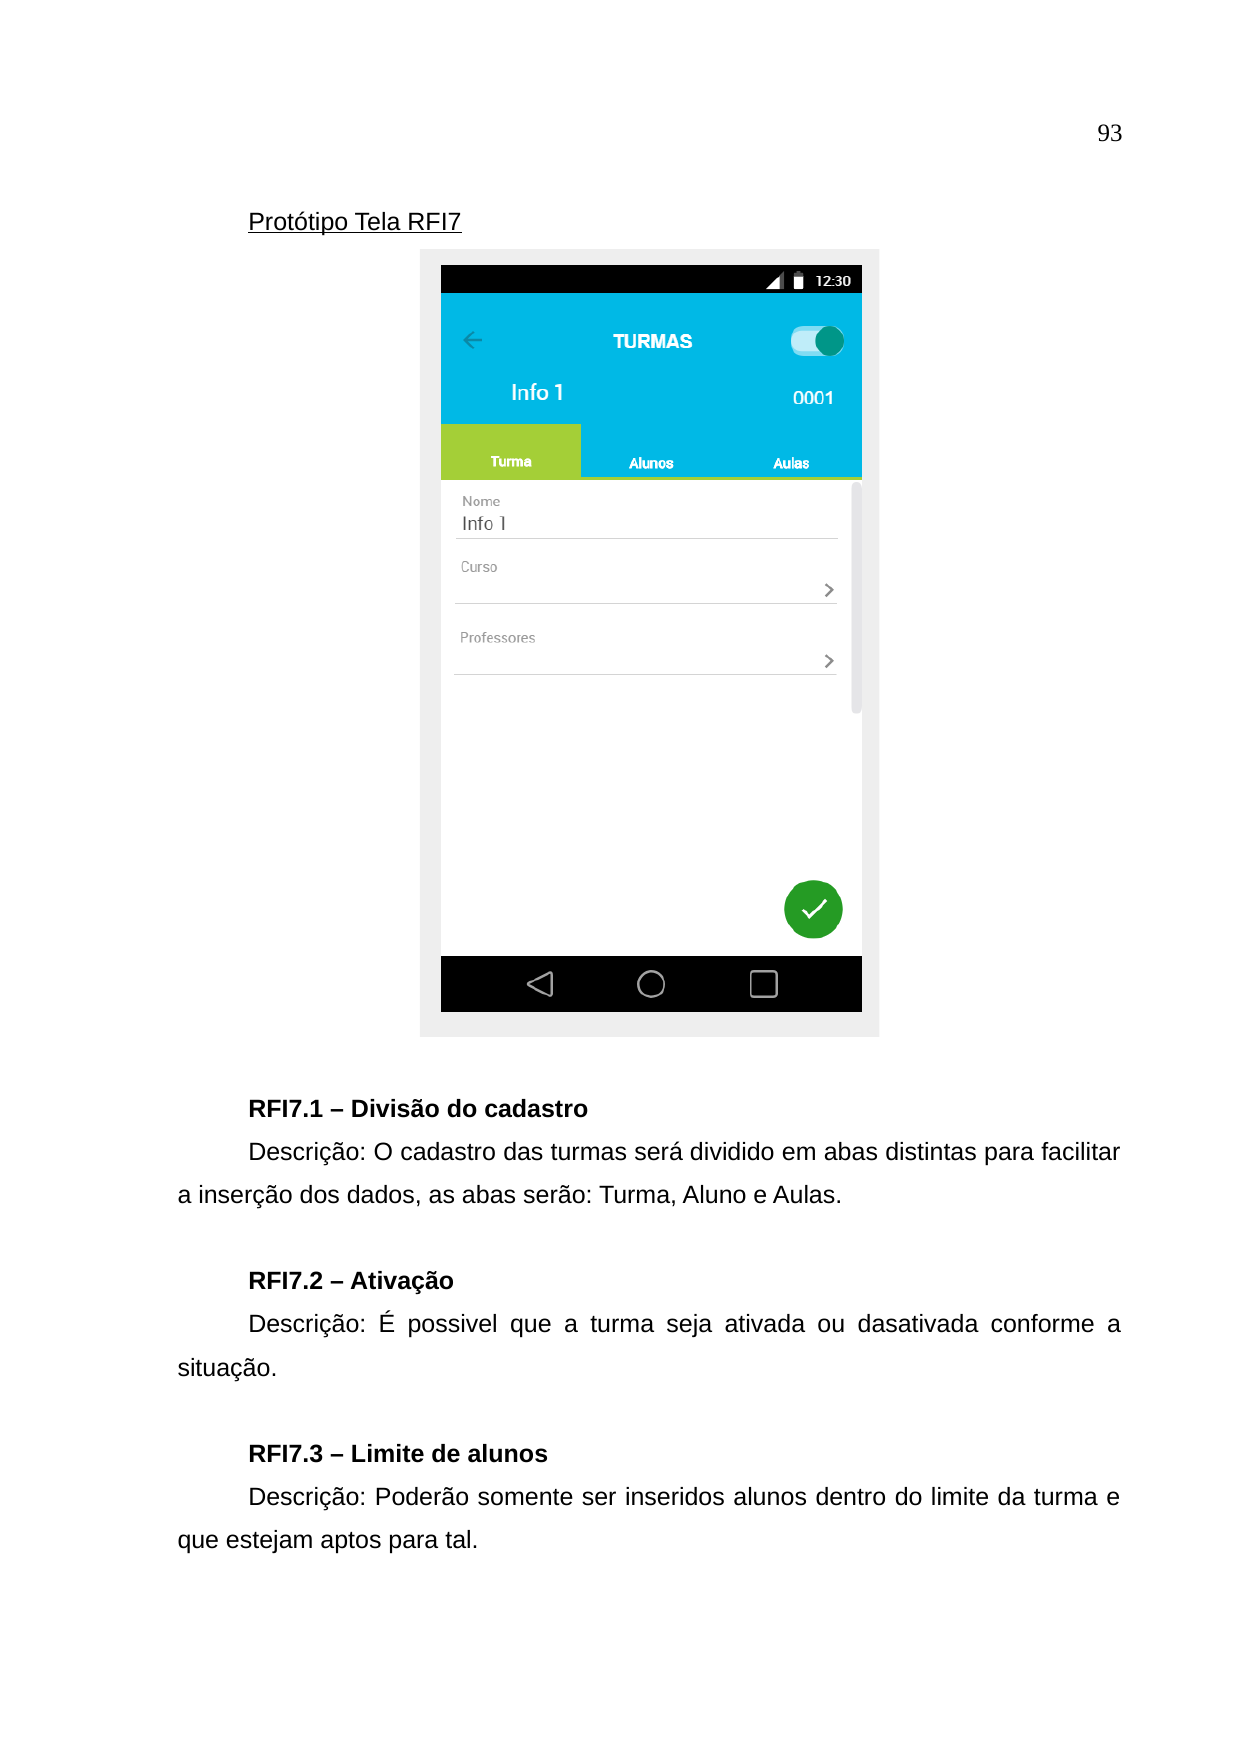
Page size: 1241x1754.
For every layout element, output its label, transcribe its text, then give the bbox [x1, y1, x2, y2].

text RFI7.3 – Limite de alunos [177, 1439, 1122, 1468]
text RFI7.2 – Ativação [177, 1266, 1122, 1295]
text Descrição: Poderão somente ser inseridos alunos dentro do limite da turma e que estejam aptos para tal. [177, 1482, 1122, 1554]
text Descrição: O cadastro das turmas será dividido em abas distintas para facilitar a inserção dos dados, as abas serão: Turma, Aluno e Aulas. [177, 1137, 1122, 1209]
picture [419, 249, 880, 1037]
text Descrição: É possivel que a turma seja ativada ou dasativada conforme a situação. [177, 1309, 1122, 1381]
text RFI7.1 – Divisão do cadastro [177, 1094, 1122, 1123]
text Protótipo Tela RFI7 [177, 207, 1122, 235]
